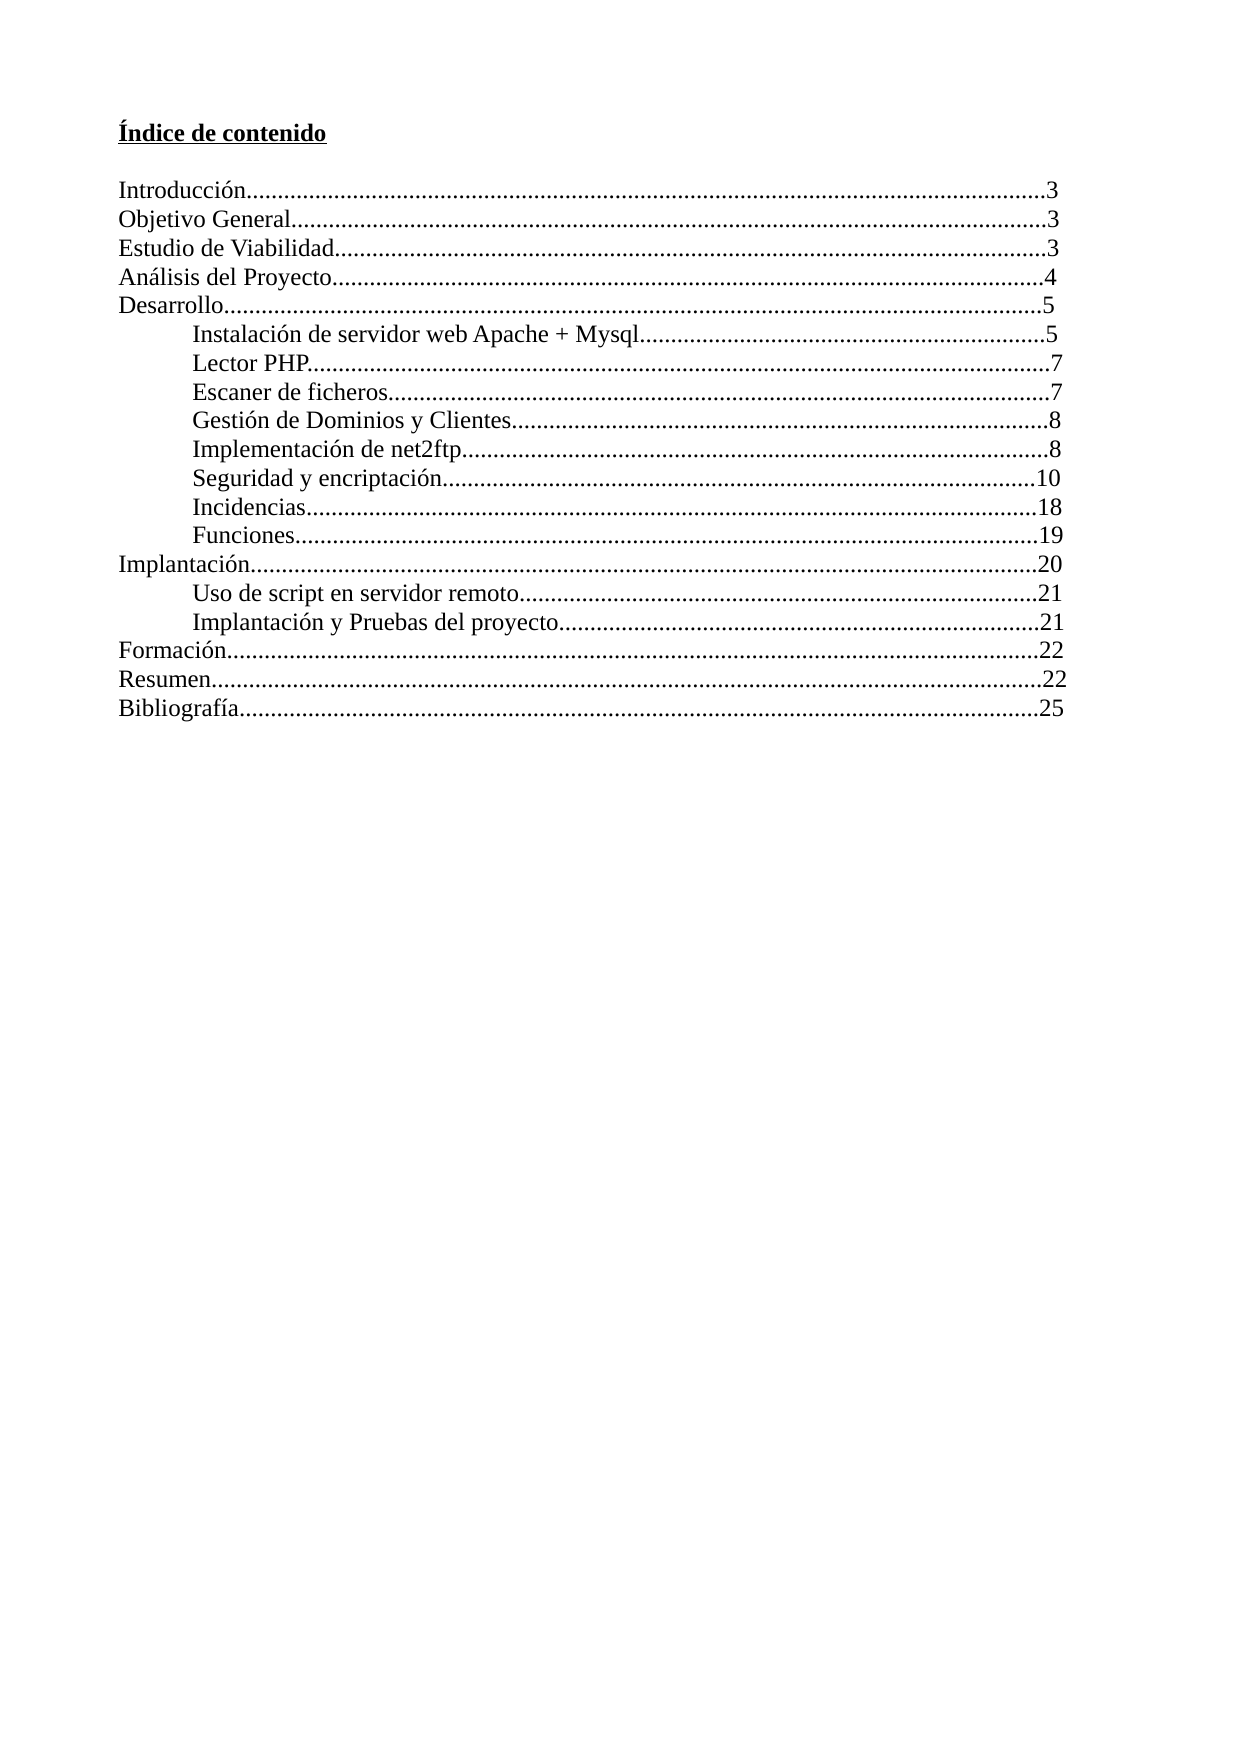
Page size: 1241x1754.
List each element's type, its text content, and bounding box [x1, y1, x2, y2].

text Estudio de Viabilidad..................................................................................................................3 [118, 233, 1122, 262]
text Lector PHP.......................................................................................................................7 [118, 348, 1122, 377]
text Índice de contenido [118, 118, 1122, 147]
text Objetivo General.........................................................................................................................3 [118, 204, 1122, 233]
text Gestión de Dominios y Clientes......................................................................................8 [118, 406, 1122, 434]
text Seguridad y encriptación...............................................................................................10 [118, 463, 1122, 492]
text Resumen.....................................................................................................................................22 [118, 664, 1122, 693]
text Bibliografía................................................................................................................................25 [118, 693, 1122, 722]
text Uso de script en servidor remoto...................................................................................21 [118, 578, 1122, 607]
text Introducción................................................................................................................................3 [118, 176, 1122, 204]
text Implementación de net2ftp..............................................................................................8 [118, 434, 1122, 463]
text Análisis del Proyecto..................................................................................................................4 [118, 262, 1122, 291]
text Incidencias.....................................................................................................................18 [118, 492, 1122, 521]
text Desarrollo...................................................................................................................................5 [118, 291, 1122, 319]
text Implantación y Pruebas del proyecto.............................................................................21 [118, 607, 1122, 636]
text Escaner de ficheros..........................................................................................................7 [118, 377, 1122, 406]
text Formación..................................................................................................................................22 [118, 636, 1122, 664]
text Funciones.......................................................................................................................19 [118, 521, 1122, 549]
text Instalación de servidor web Apache + Mysql.................................................................5 [118, 319, 1122, 348]
text Implantación..............................................................................................................................20 [118, 549, 1122, 578]
